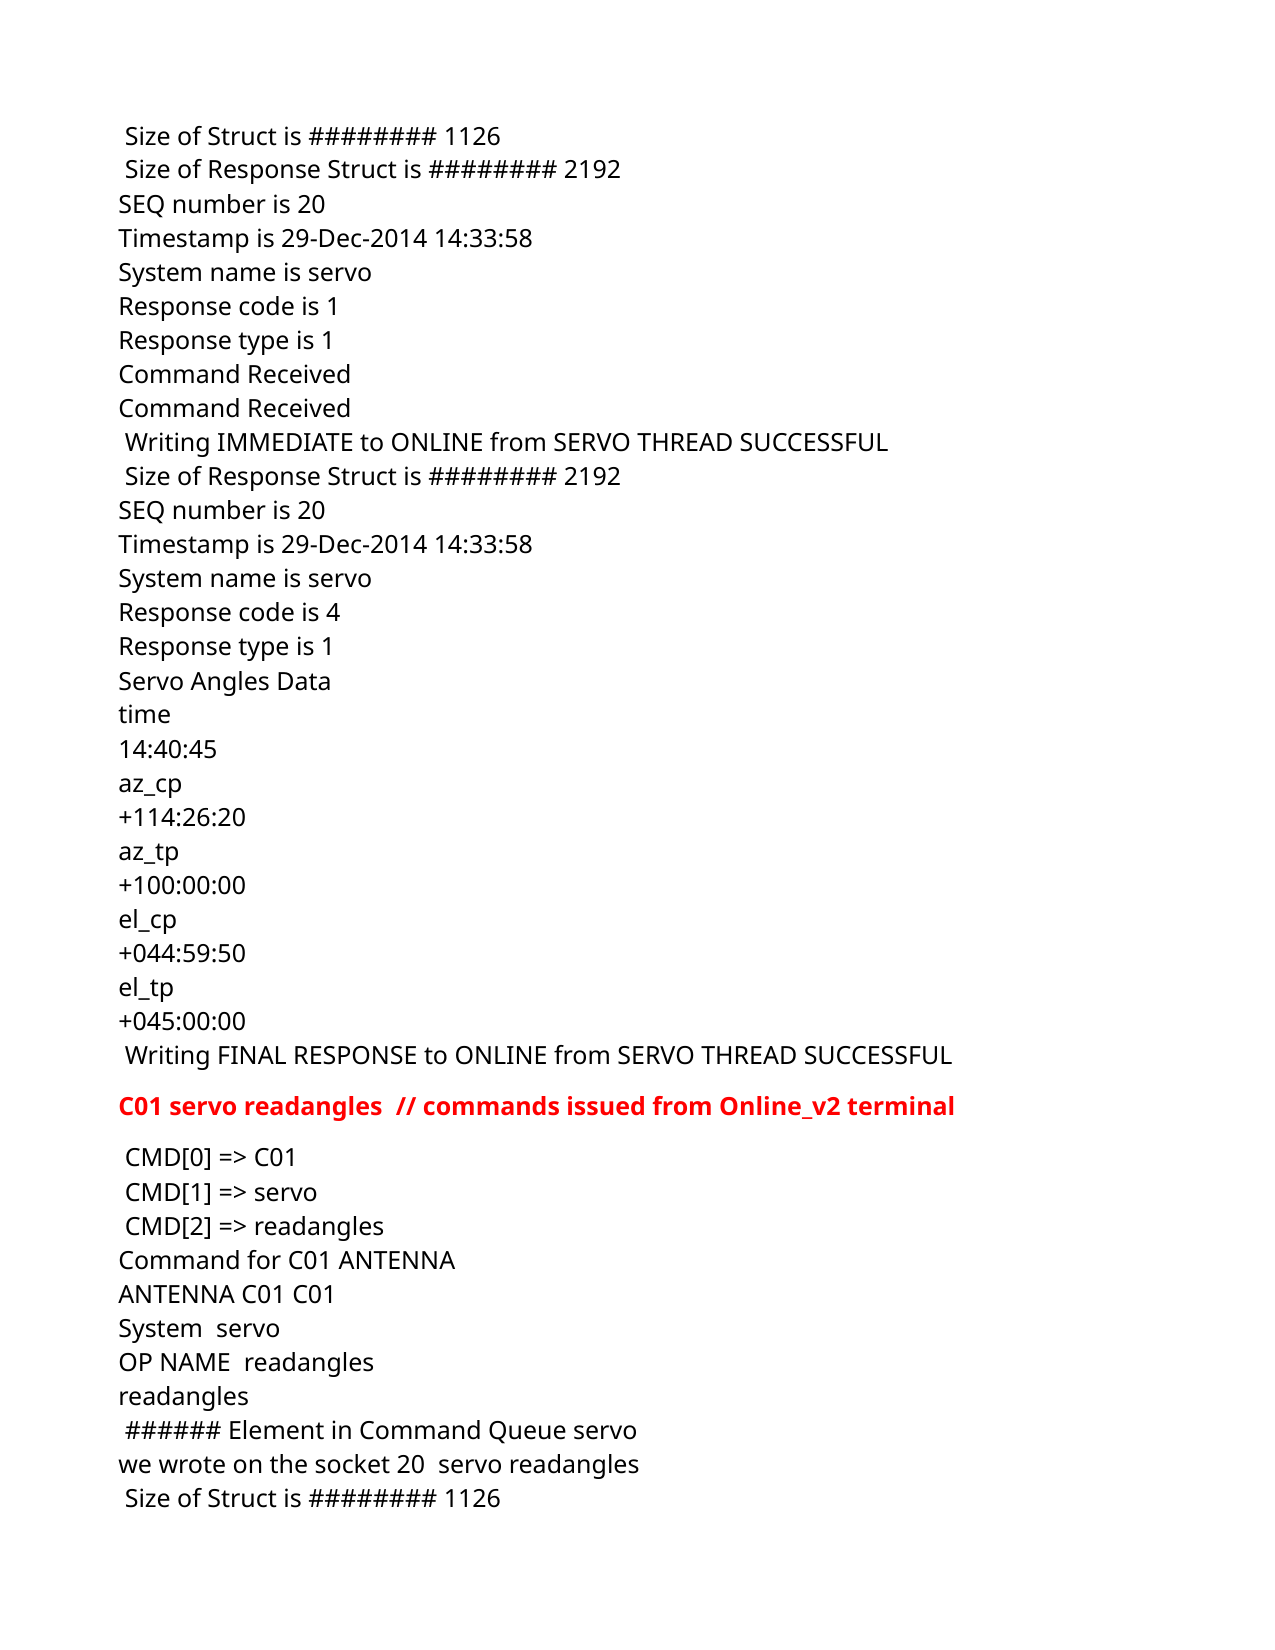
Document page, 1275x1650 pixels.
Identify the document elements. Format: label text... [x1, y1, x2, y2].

text System servo [118, 1310, 1157, 1344]
text Command for C01 ANTENNA [118, 1242, 1157, 1276]
text Timestamp is 29-Dec-2014 14:33:58 [118, 527, 1157, 561]
text CMD[2] => readangles [118, 1208, 1157, 1242]
text Writing FINAL RESPONSE to ONLINE from SERVO THREAD SUCCESSFUL [118, 1038, 1157, 1072]
text CMD[0] => C01 [118, 1140, 1157, 1174]
text Response type is 1 [118, 629, 1157, 663]
text time [118, 697, 1157, 731]
text Size of Struct is ######## 1126 [118, 118, 1157, 152]
text Command Received [118, 391, 1157, 425]
text System name is servo [118, 561, 1157, 595]
text Servo Angles Data [118, 663, 1157, 697]
text az_cp [118, 765, 1157, 799]
text Response code is 1 [118, 288, 1157, 322]
text el_cp [118, 902, 1157, 936]
text ###### Element in Command Queue servo [118, 1413, 1157, 1447]
text +044:59:50 [118, 936, 1157, 970]
text we wrote on the socket 20 servo readangles [118, 1447, 1157, 1481]
text SEQ number is 20 [118, 186, 1157, 220]
text Response code is 4 [118, 595, 1157, 629]
text readangles [118, 1378, 1157, 1413]
text Size of Response Struct is ######## 2192 [118, 459, 1157, 493]
text el_tp [118, 970, 1157, 1004]
text Writing IMMEDIATE to ONLINE from SERVO THREAD SUCCESSFUL [118, 425, 1157, 459]
text Size of Struct is ######## 1126 [118, 1481, 1157, 1515]
text ANTENNA C01 C01 [118, 1276, 1157, 1310]
text SEQ number is 20 [118, 493, 1157, 527]
text +114:26:20 [118, 799, 1157, 833]
text Command Received [118, 357, 1157, 391]
text Response type is 1 [118, 322, 1157, 357]
text C01 servo readangles // commands issued from Online_v2 terminal [118, 1089, 1157, 1123]
text 14:40:45 [118, 731, 1157, 765]
text CMD[1] => servo [118, 1174, 1157, 1208]
text az_tp [118, 833, 1157, 867]
text Timestamp is 29-Dec-2014 14:33:58 [118, 220, 1157, 254]
text System name is servo [118, 254, 1157, 288]
text OP NAME readangles [118, 1344, 1157, 1378]
text +045:00:00 [118, 1004, 1157, 1038]
text Size of Response Struct is ######## 2192 [118, 152, 1157, 186]
text +100:00:00 [118, 867, 1157, 902]
